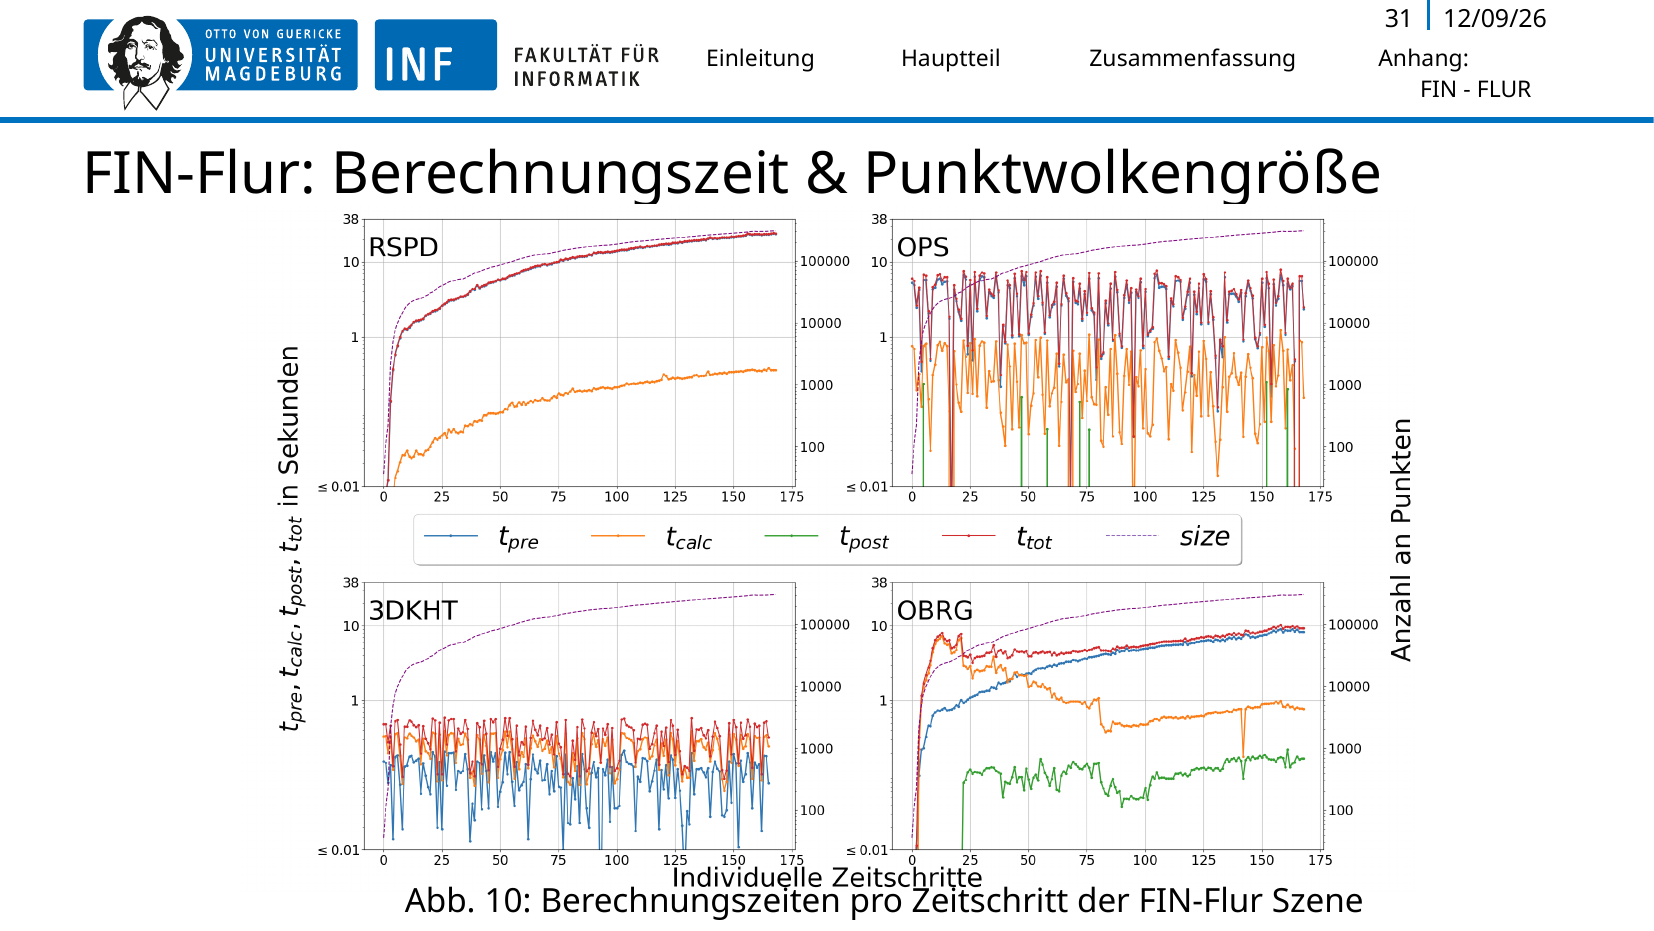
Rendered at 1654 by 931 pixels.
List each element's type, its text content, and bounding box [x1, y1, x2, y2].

text_box Abb. 10: Berechnungszeiten pro Zeitschritt der FIN-Flur Szene [255, 870, 1516, 929]
picture [239, 204, 1415, 892]
title FIN-Flur: Berechnungszeit & Punktwolkengröße [82, 131, 1571, 211]
